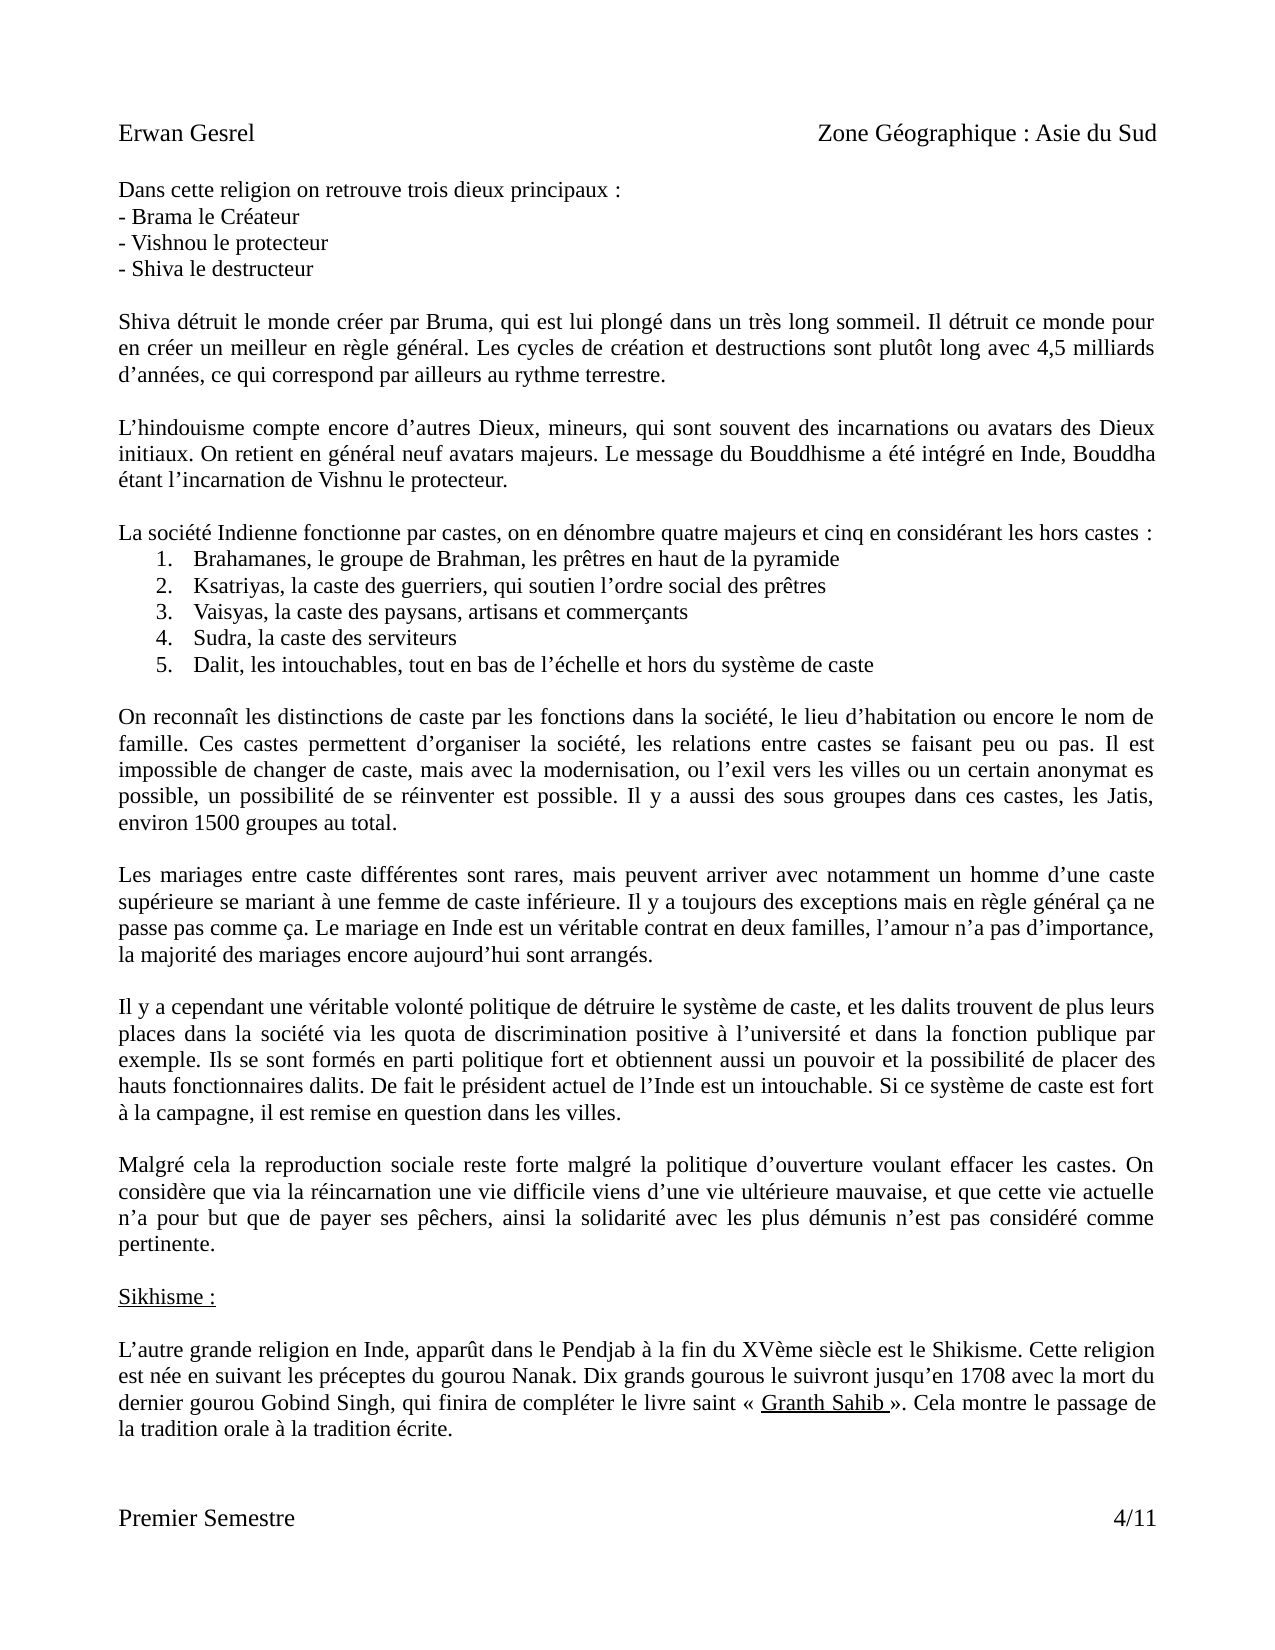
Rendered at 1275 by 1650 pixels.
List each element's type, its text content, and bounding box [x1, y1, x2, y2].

text Dans cette religion on retrouve trois dieux principaux : [118, 176, 1157, 203]
text Les mariages entre caste différentes sont rares, mais peuvent arriver avec notamment un homme d’une caste supérieure se mariant à une femme de caste inférieure. Il y a toujours des exceptions mais en règle général ça ne passe pas comme ça. Le mariage en Inde est un véritable contrat en deux familles, l’amour n’a pas d’importance, la majorité des mariages encore aujourd’hui sont arrangés. [118, 862, 1157, 967]
text Shiva détruit le monde créer par Bruma, qui est lui plongé dans un très long sommeil. Il détruit ce monde pour en créer un meilleur en règle général. Les cycles de création et destructions sont plutôt long avec 4,5 milliards d’années, ce qui correspond par ailleurs au rythme terrestre. [118, 308, 1157, 387]
list Dalit, les intouchables, tout en bas de l’échelle et hors du système de caste [156, 651, 1157, 677]
text Sikhisme : [118, 1283, 1157, 1309]
text Malgré cela la reproduction sociale reste forte malgré la politique d’ouverture voulant effacer les castes. On considère que via la réincarnation une vie difficile viens d’une vie ultérieure mauvaise, et que cette vie actuelle n’a pour but que de payer ses pêchers, ainsi la solidarité avec les plus démunis n’est pas considéré comme pertinente. [118, 1151, 1157, 1257]
text On reconnaît les distinctions de caste par les fonctions dans la société, le lieu d’habitation ou encore le nom de famille. Ces castes permettent d’organiser la société, les relations entre castes se faisant peu ou pas. Il est impossible de changer de caste, mais avec la modernisation, ou l’exil vers les villes ou un certain anonymat es possible, un possibilité de se réinventer est possible. Il y a aussi des sous groupes dans ces castes, les Jatis, environ 1500 groupes au total. [118, 703, 1157, 835]
list Brahamanes, le groupe de Brahman, les prêtres en haut de la pyramide [156, 545, 1157, 572]
list Ksatriyas, la caste des guerriers, qui soutien l’ordre social des prêtres [156, 572, 1157, 598]
text - Vishnou le protecteur [118, 229, 1157, 255]
text L’hindouisme compte encore d’autres Dieux, mineurs, qui sont souvent des incarnations ou avatars des Dieux initiaux. On retient en général neuf avatars majeurs. Le message du Bouddhisme a été intégré en Inde, Bouddha étant l’incarnation de Vishnu le protecteur. [118, 413, 1157, 493]
text La société Indienne fonctionne par castes, on en dénombre quatre majeurs et cinq en considérant les hors castes : [118, 519, 1157, 545]
list Sudra, la caste des serviteurs [156, 624, 1157, 651]
text - Brama le Créateur [118, 203, 1157, 229]
text Il y a cependant une véritable volonté politique de détruire le système de caste, et les dalits trouvent de plus leurs places dans la société via les quota de discrimination positive à l’université et dans la fonction publique par exemple. Ils se sont formés en parti politique fort et obtiennent aussi un pouvoir et la possibilité de placer des hauts fonctionnaires dalits. De fait le président actuel de l’Inde est un intouchable. Si ce système de caste est fort à la campagne, il est remise en question dans les villes. [118, 993, 1157, 1125]
text L’autre grande religion en Inde, apparût dans le Pendjab à la fin du XVème siècle est le Shikisme. Cette religion est née en suivant les préceptes du gourou Nanak. Dix grands gourous le suivront jusqu’en 1708 avec la mort du dernier gourou Gobind Singh, qui finira de compléter le livre saint « Granth Sahib ». Cela montre le passage de la tradition orale à la tradition écrite. [118, 1336, 1157, 1441]
list Vaisyas, la caste des paysans, artisans et commerçants [156, 598, 1157, 624]
text - Shiva le destructeur [118, 255, 1157, 282]
